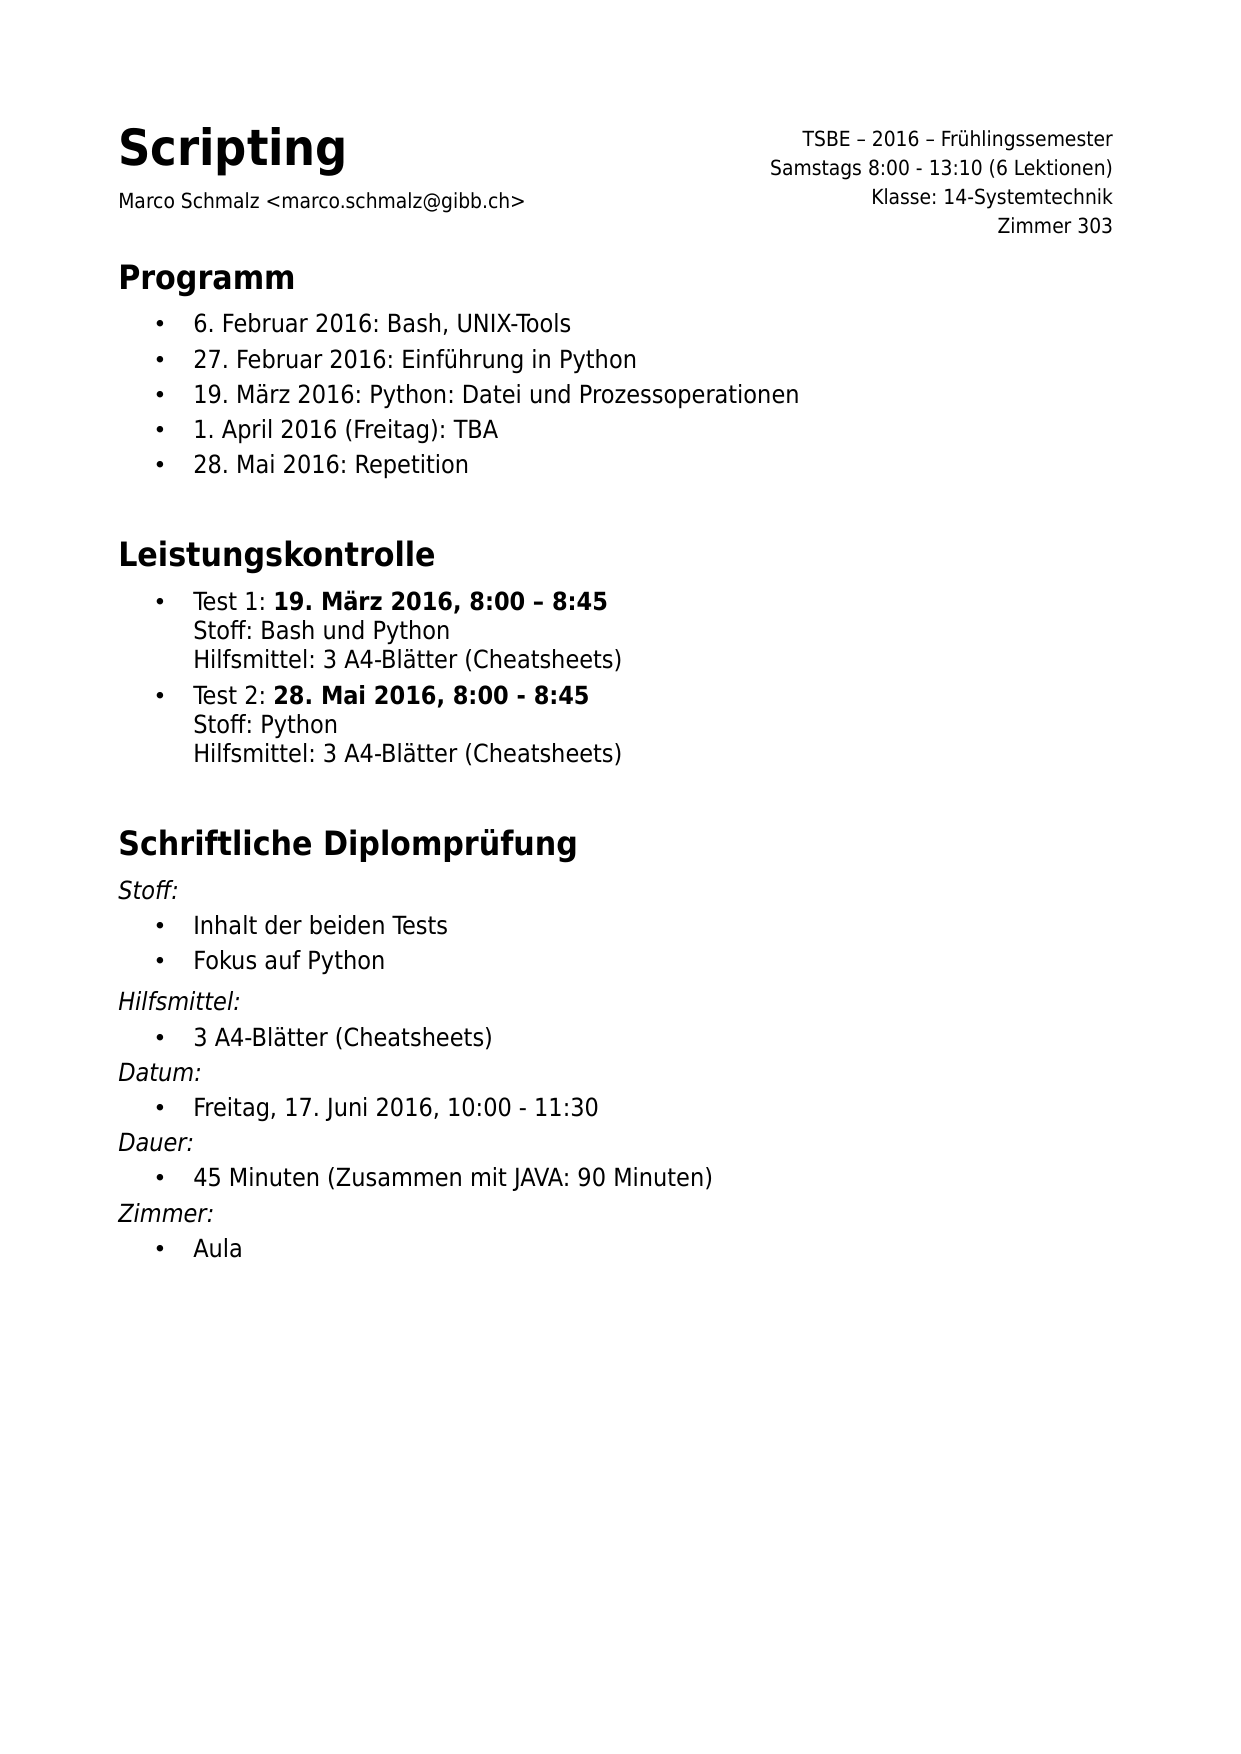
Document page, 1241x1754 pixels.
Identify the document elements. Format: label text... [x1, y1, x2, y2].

text Dauer: [118, 1128, 1122, 1157]
list Inhalt der beiden Tests [156, 911, 1122, 940]
text Marco Schmalz <marco.schmalz@gibb.ch> [118, 189, 1122, 237]
list Freitag, 17. Juni 2016, 10:00 - 11:30 [156, 1093, 1122, 1122]
subtitle Scripting [118, 118, 1122, 177]
list Fokus auf Python [156, 946, 1122, 976]
text Stoff: [118, 876, 1122, 905]
list 27. Februar 2016: Einführung in Python [156, 345, 1122, 374]
text Zimmer: [118, 1199, 1122, 1228]
subtitle Leistungskontrolle [118, 536, 1122, 575]
text Hilfsmittel: [118, 987, 1122, 1017]
list Test 2: 28. Mai 2016, 8:00 - 8:45 Stoff: Python Hilfsmittel: 3 A4-Blätter (Cheatsheets) [156, 681, 1122, 797]
list Aula [156, 1234, 1122, 1263]
list 28. Mai 2016: Repetition [156, 451, 1122, 509]
list 6. Februar 2016: Bash, UNIX-Tools [156, 310, 1122, 339]
subtitle Schriftliche Diplomprüfung [118, 824, 1122, 863]
list 3 A4-Blätter (Cheatsheets) [156, 1023, 1122, 1052]
list Test 1: 19. März 2016, 8:00 – 8:45 Stoff: Bash und Python Hilfsmittel: 3 A4-Blätter (Cheatsheets) [156, 587, 1122, 675]
text Datum: [118, 1058, 1122, 1087]
list 19. März 2016: Python: Datei und Prozessoperationen [156, 380, 1122, 409]
subtitle Programm [118, 258, 1122, 297]
list 1. April 2016 (Freitag): TBA [156, 415, 1122, 444]
list 45 Minuten (Zusammen mit JAVA: 90 Minuten) [156, 1163, 1122, 1193]
